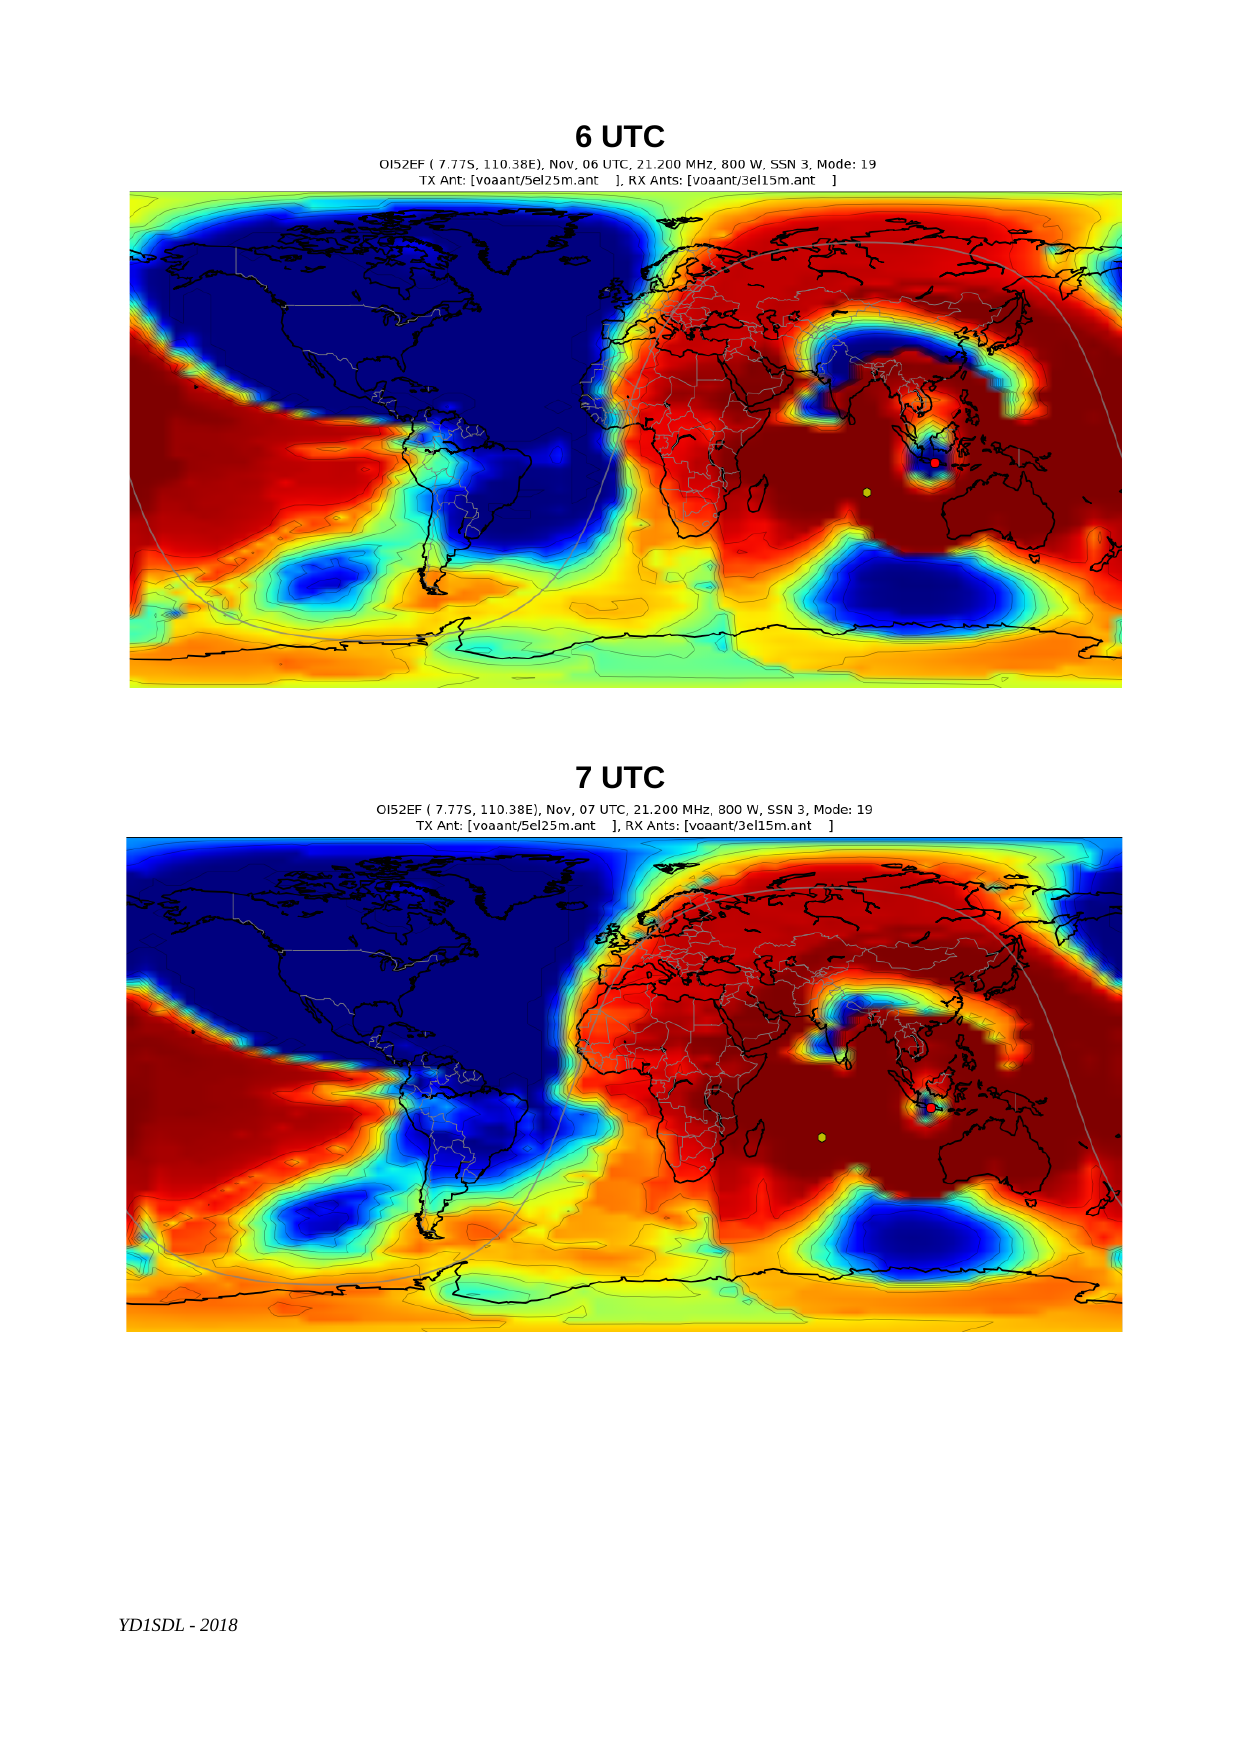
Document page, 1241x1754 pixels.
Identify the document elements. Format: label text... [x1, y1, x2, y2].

picture [129, 154, 1122, 688]
picture [126, 795, 1123, 1332]
text 6 UTC [118, 118, 1122, 154]
text 7 UTC [118, 759, 1122, 795]
